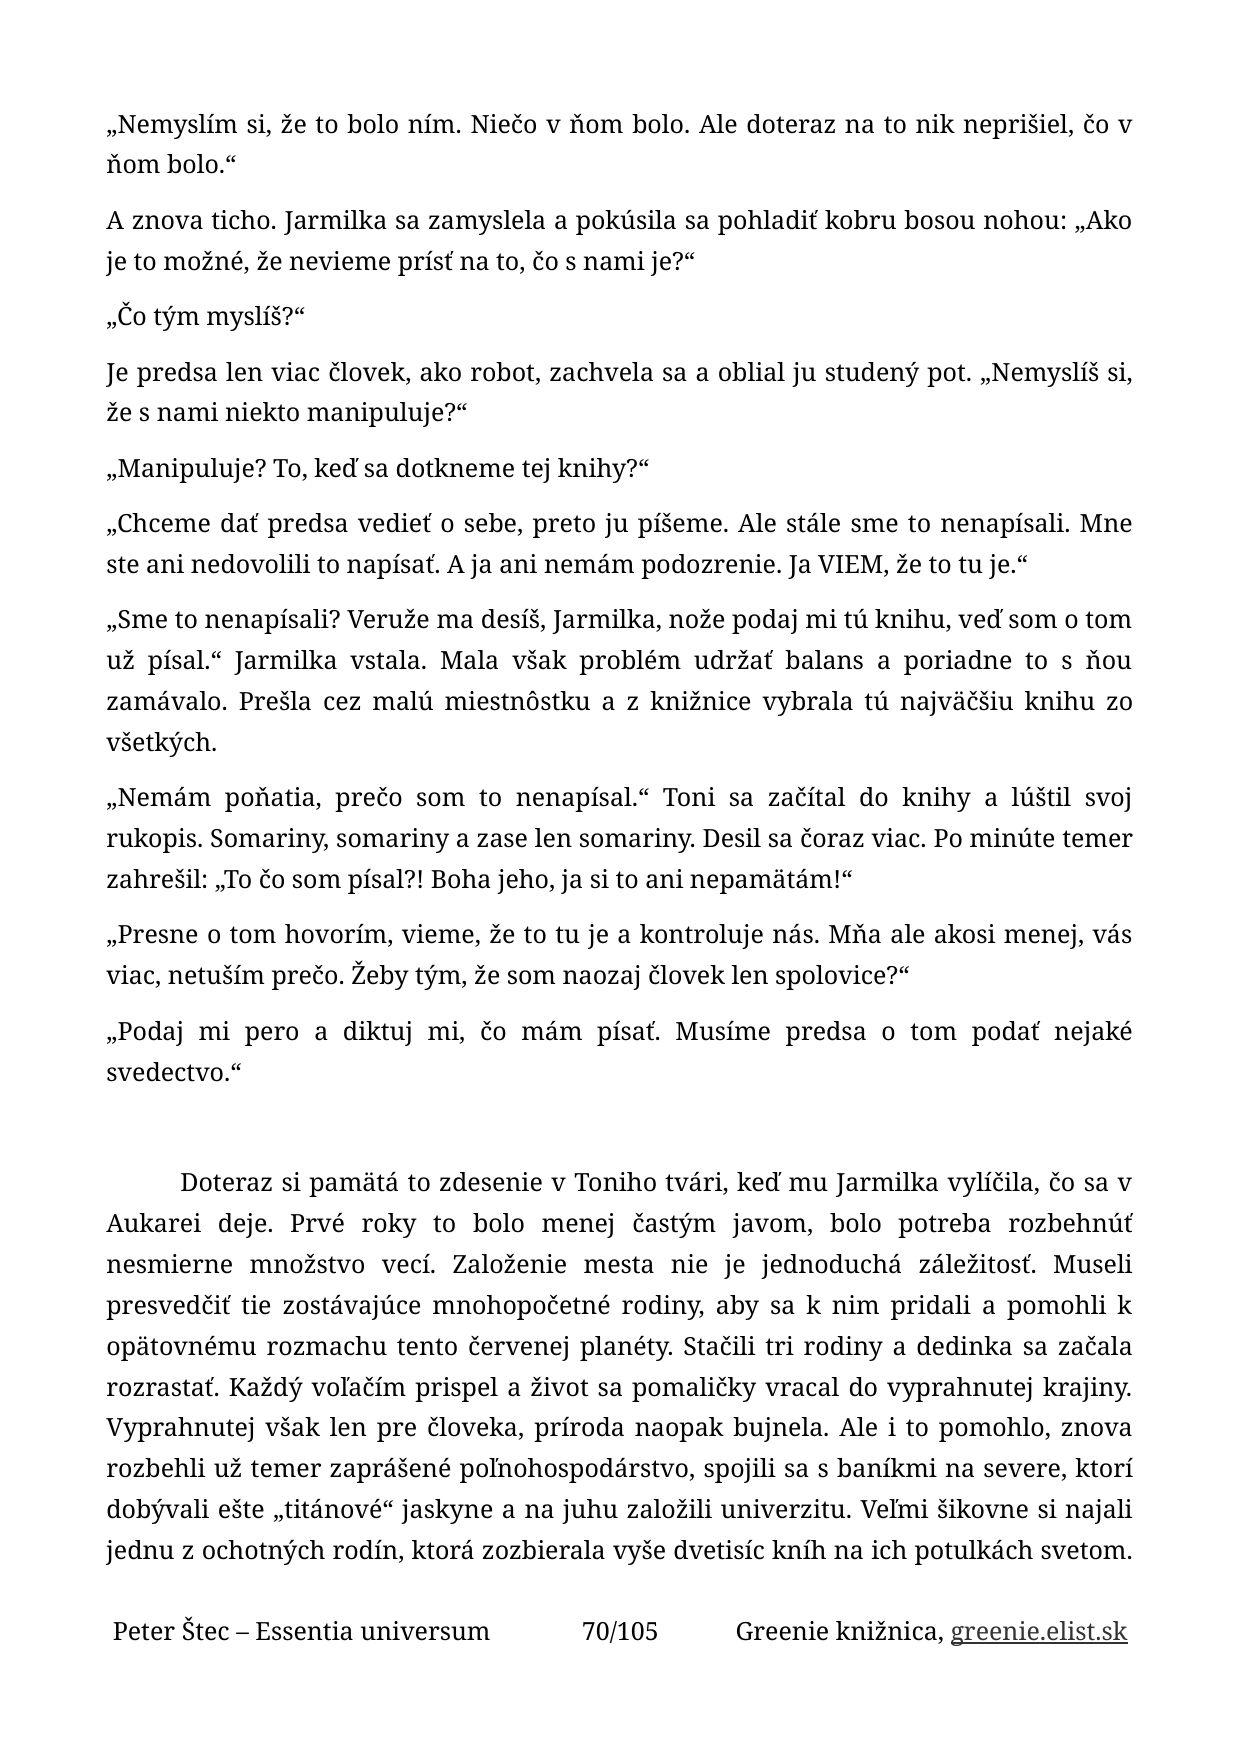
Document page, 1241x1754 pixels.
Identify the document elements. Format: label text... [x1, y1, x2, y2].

text „Nemám poňatia, prečo som to nenapísal.“ Toni sa začítal do knihy a lúštil svoj rukopis. Somariny, somariny a zase len somariny. Desil sa čoraz viac. Po minúte temer zahrešil: „To čo som písal?! Boha jeho, ja si to ani nepamätám!“ [106, 780, 1134, 896]
text „Čo tým myslíš?“ [106, 299, 1134, 333]
text Je predsa len viac človek, ako robot, zachvela sa a oblial ju studený pot. „Nemyslíš si, že s nami niekto manipuluje?“ [106, 354, 1134, 429]
text „Chceme dať predsa vedieť o sebe, preto ju píšeme. Ale stále sme to nenapísali. Mne ste ani nedovolili to napísať. A ja ani nemám podozrenie. Ja VIEM, že to tu je.“ [106, 506, 1134, 581]
text „Sme to nenapísali? Veruže ma desíš, Jarmilka, nože podaj mi tú knihu, veď som o tom už písal.“ Jarmilka vstala. Mala však problém udržať balans a poriadne to s ňou zamávalo. Prešla cez malú miestnôstku a z knižnice vybrala tú najväčšiu knihu zo všetkých. [106, 602, 1134, 759]
text „Manipuluje? To, keď sa dotkneme tej knihy?“ [106, 450, 1134, 484]
text A znova ticho. Jarmilka sa zamyslela a pokúsila sa pohladiť kobru bosou nohou: „Ako je to možné, že nevieme prísť na to, čo s nami je?“ [106, 202, 1134, 277]
text Doteraz si pamätá to zdesenie v Toniho tvári, keď mu Jarmilka vylíčila, čo sa v Aukarei deje. Prvé roky to bolo menej častým javom, bolo potreba rozbehnúť nesmierne množstvo vecí. Založenie mesta nie je jednoduchá záležitosť. Museli presvedčiť tie zostávajúce mnohopočetné rodiny, aby sa k nim pridali a pomohli k opätovnému rozmachu tento červenej planéty. Stačili tri rodiny a dedinka sa začala rozrastať. Každý voľačím prispel a život sa pomaličky vracal do vyprahnutej krajiny. Vyprahnutej však len pre človeka, príroda naopak bujnela. Ale i to pomohlo, znova rozbehli už temer zaprášené poľnohospodárstvo, spojili sa s baníkmi na severe, ktorí dobývali ešte „titánové“ jaskyne a na juhu založili univerzitu. Veľmi šikovne si najali jednu z ochotných rodín, ktorá zozbierala vyše dvetisíc kníh na ich potulkách svetom. [106, 1165, 1134, 1567]
text „Nemyslím si, že to bolo ním. Niečo v ňom bolo. Ale doteraz na to nik neprišiel, čo v ňom bolo.“ [106, 106, 1134, 181]
text „Podaj mi pero a diktuj mi, čo mám písať. Musíme predsa o tom podať nejaké svedectvo.“ [106, 1013, 1134, 1088]
text „Presne o tom hovorím, vieme, že to tu je a kontroluje nás. Mňa ale akosi menej, vás viac, netuším prečo. Žeby tým, že som naozaj človek len spolovice?“ [106, 917, 1134, 992]
